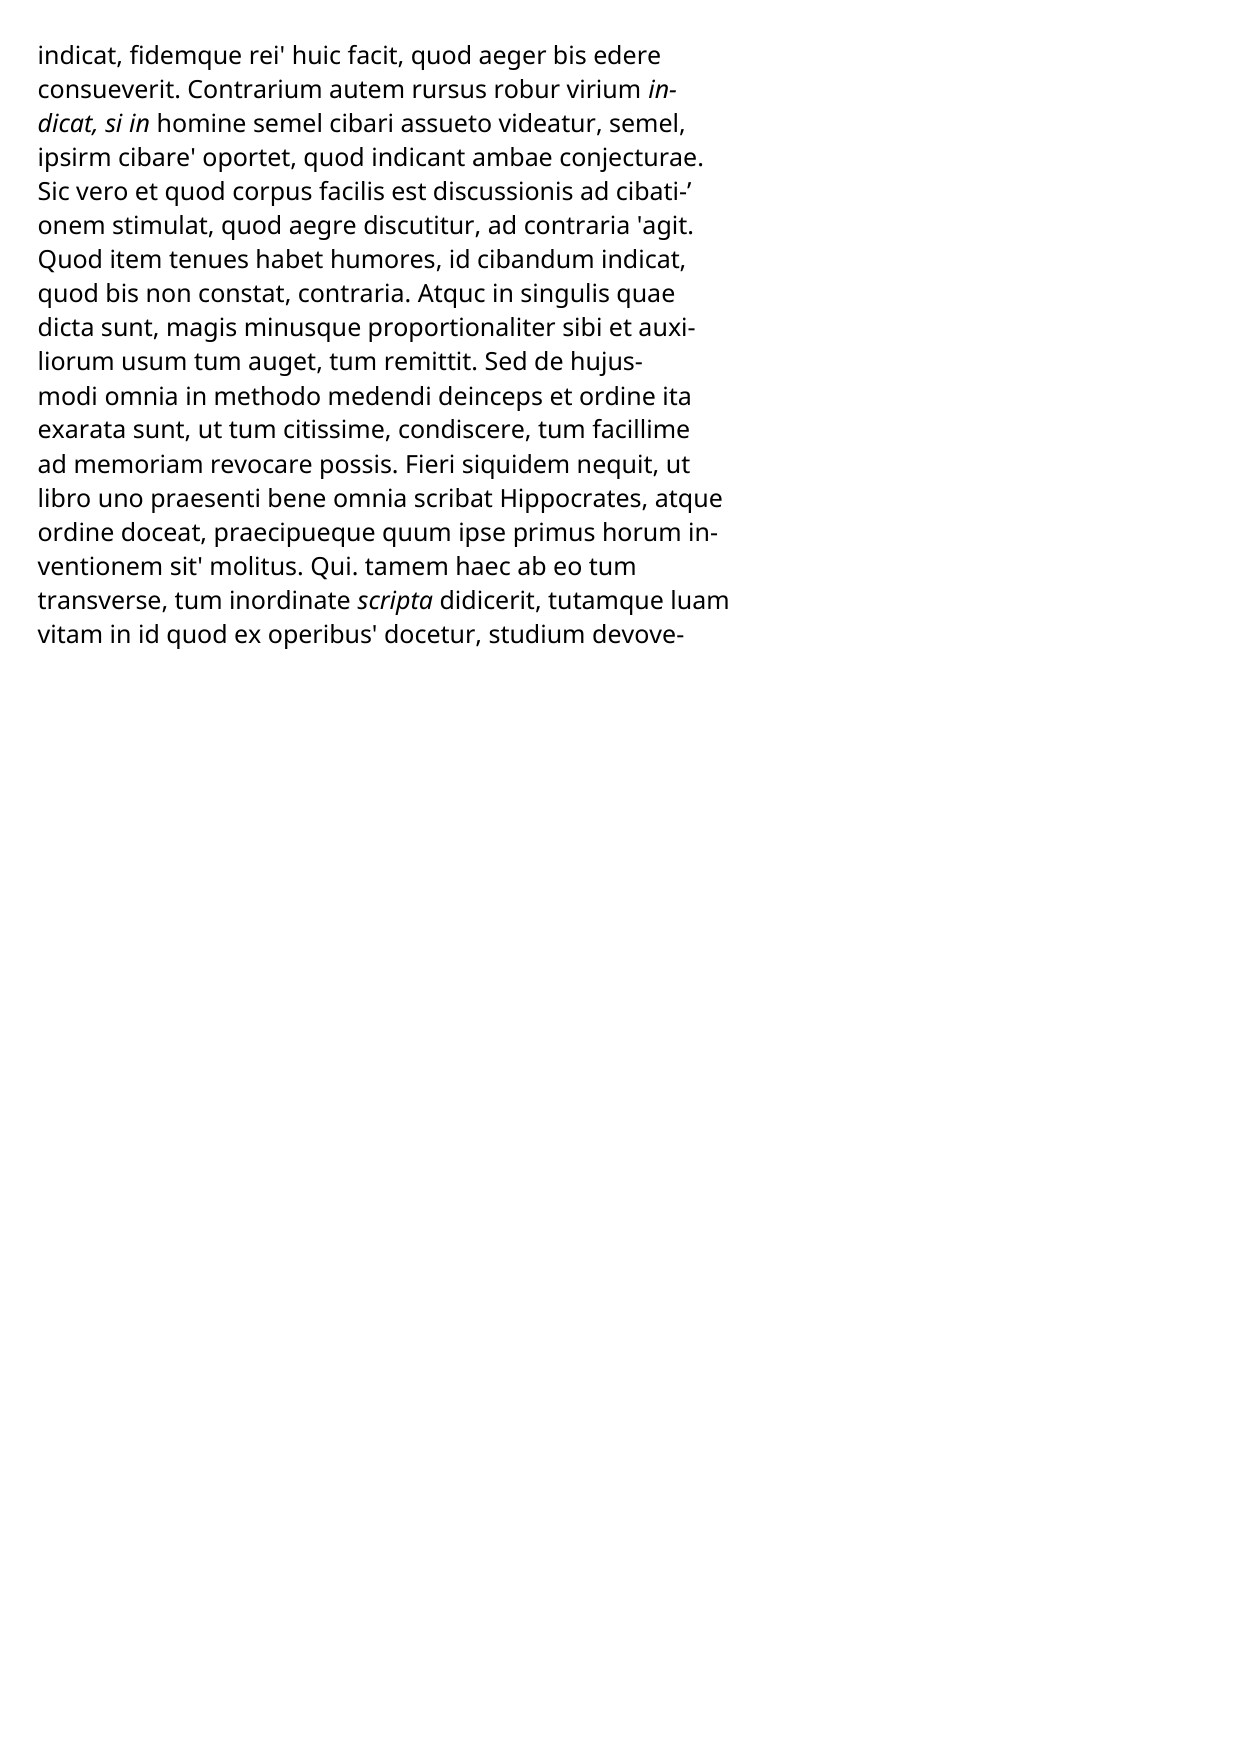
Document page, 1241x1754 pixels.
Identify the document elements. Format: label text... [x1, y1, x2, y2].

text indicat, fidemque rei' huic facit, quod aeger bis edere consueverit. Contrarium autem rursus robur virium in- dicat, si in homine semel cibari assueto videatur, semel, ipsirm cibare' oportet, quod indicant ambae conjecturae. Sic vero et quod corpus facilis est discussionis ad cibati-’ onem stimulat, quod aegre discutitur, ad contraria 'agit. Quod item tenues habet humores, id cibandum indicat, quod bis non constat, contraria. Atquc in singulis quae dicta sunt, magis minusque proportionaliter sibi et auxi- liorum usum tum auget, tum remittit. Sed de hujus- modi omnia in methodo medendi deinceps et ordine ita exarata sunt, ut tum citissime, condiscere, tum facillime ad memoriam revocare possis. Fieri siquidem nequit, ut libro uno praesenti bene omnia scribat Hippocrates, atque ordine doceat, praecipueque quum ipse primus horum in- ventionem sit' molitus. Qui. tamem haec ab eo tum transverse, tum inordinate scripta didicerit, tutamque luam vitam in id quod ex operibus' docetur, studium devove- [37, 37, 1203, 651]
